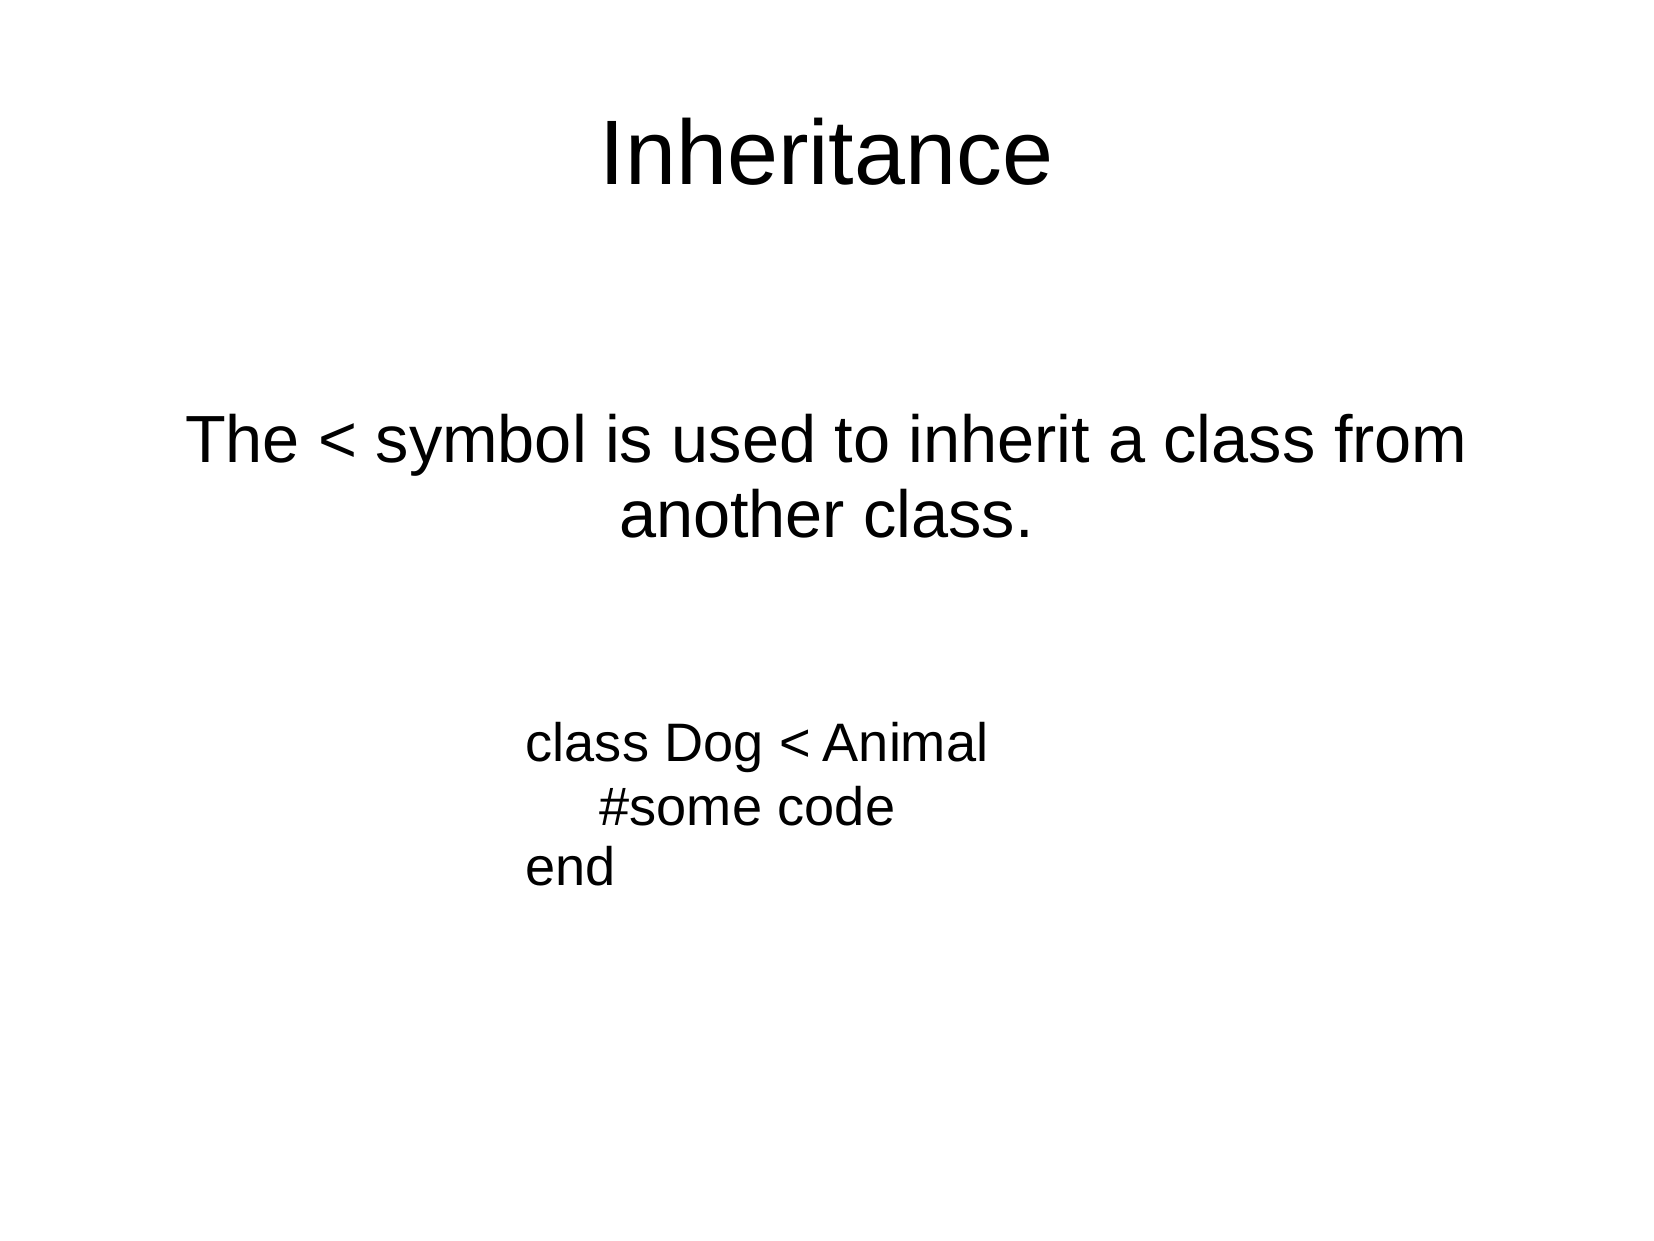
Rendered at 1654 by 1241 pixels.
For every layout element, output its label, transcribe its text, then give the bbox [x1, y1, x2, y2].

title Inheritance [82, 49, 1571, 257]
subtitle The < symbol is used to inherit a class from another class. class Dog < Animal #some code end [82, 290, 1571, 1010]
